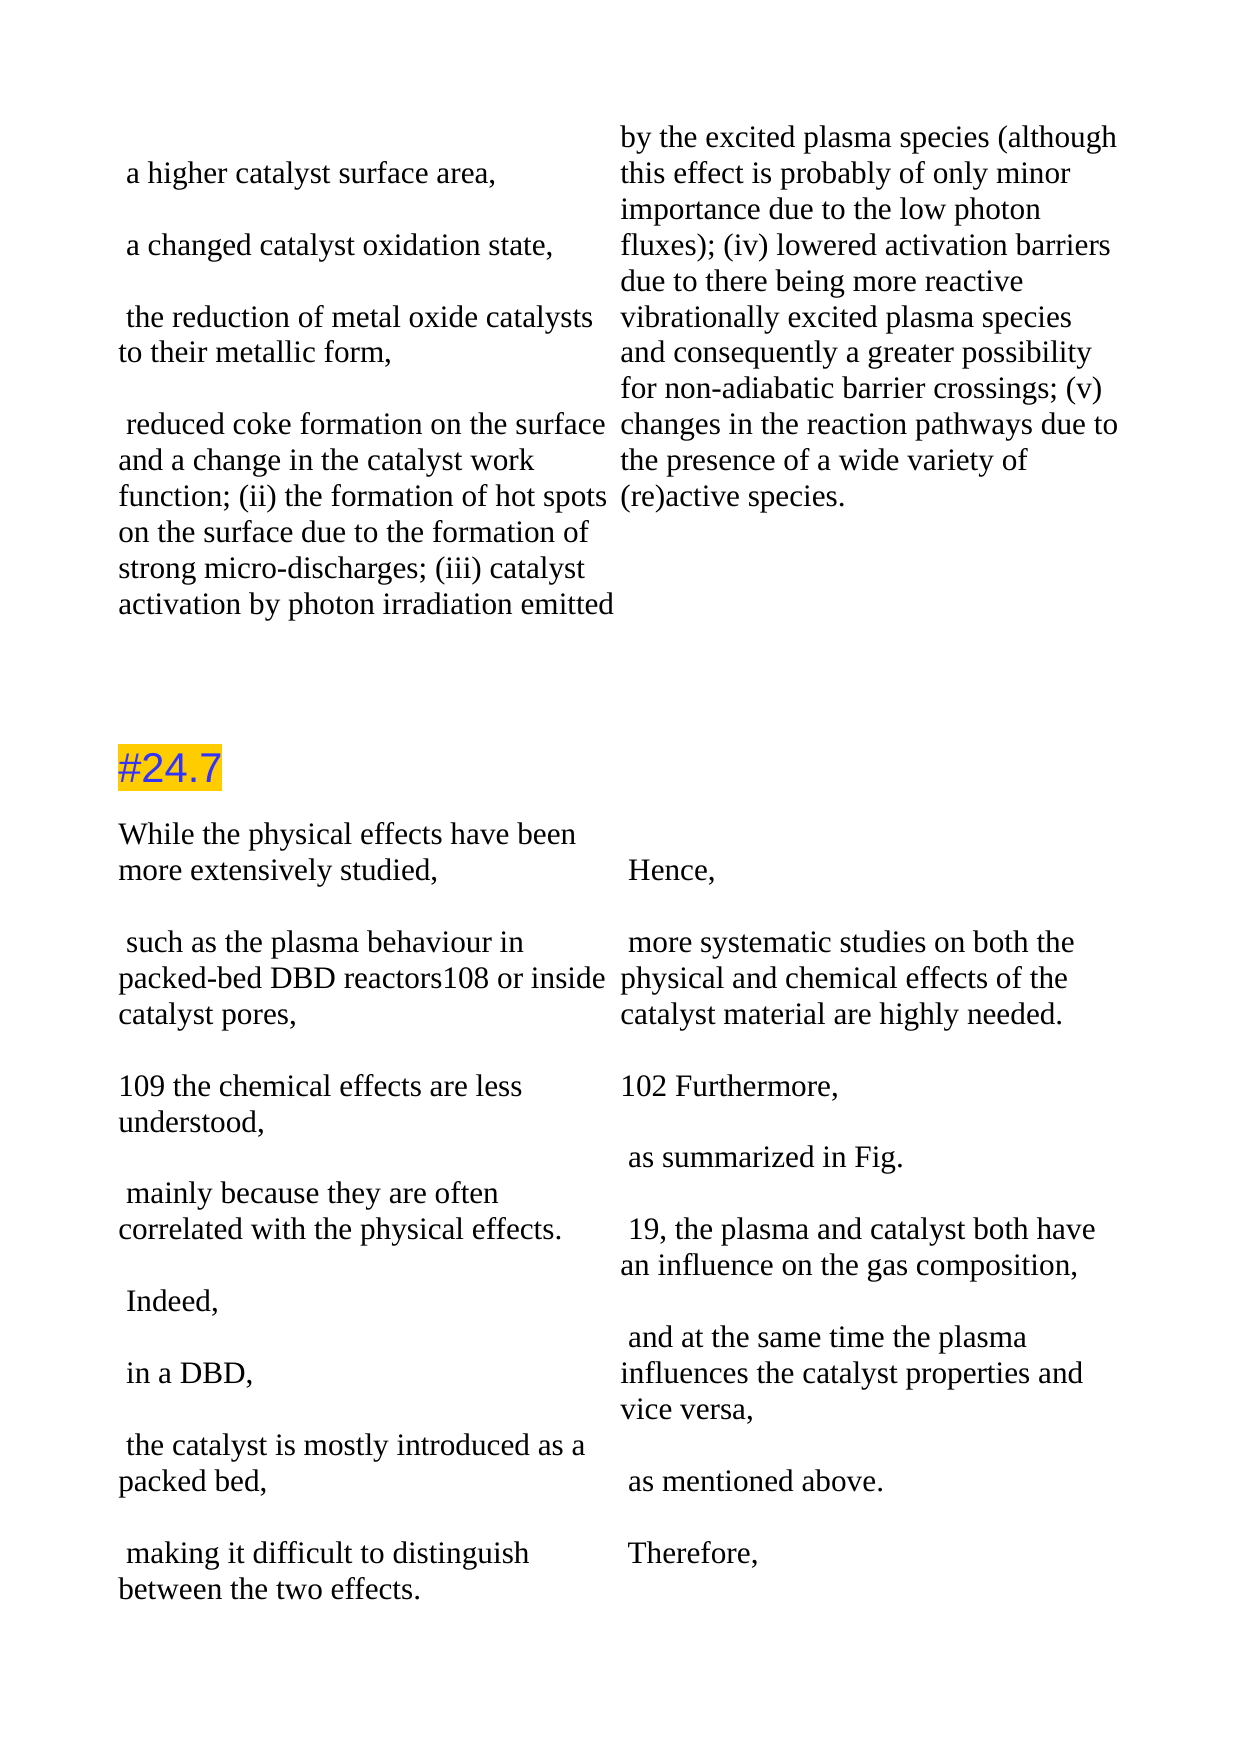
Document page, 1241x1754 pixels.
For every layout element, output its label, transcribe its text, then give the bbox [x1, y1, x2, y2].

text Indeed, [118, 1282, 620, 1318]
text 102 Furthermore, [620, 1067, 1122, 1103]
text a changed catalyst oxidation state, [118, 226, 620, 262]
text as mentioned above. [620, 1462, 1122, 1498]
text such as the plasma behaviour in packed-bed DBD reactors108 or inside catalyst pores, [118, 923, 620, 1031]
text #24.7 [118, 743, 1122, 791]
text making it difficult to distinguish between the two effects. [118, 1534, 620, 1606]
text mainly because they are often correlated with the physical effects. [118, 1175, 620, 1247]
text a higher catalyst surface area, [118, 154, 620, 190]
text Hence, [620, 851, 1122, 887]
text 19, the plasma and catalyst both have an influence on the gas composition, [620, 1211, 1122, 1282]
text the catalyst is mostly introduced as a packed bed, [118, 1426, 620, 1498]
text Therefore, [620, 1534, 1122, 1570]
text in a DBD, [118, 1354, 620, 1390]
text 109 the chemical effects are less understood, [118, 1067, 620, 1139]
text as summarized in Fig. [620, 1139, 1122, 1175]
text and at the same time the plasma influences the catalyst properties and vice versa, [620, 1318, 1122, 1426]
text While the physical effects have been more extensively studied, [118, 815, 620, 887]
text more systematic studies on both the physical and chemical effects of the catalyst material are highly needed. [620, 923, 1122, 1031]
text the reduction of metal oxide catalysts to their metallic form, [118, 298, 620, 370]
text reduced coke formation on the surface and a change in the catalyst work function; (ii) the formation of hot spots on the surface due to the formation of strong micro-discharges; (iii) catalyst activation by photon irradiation emitted by the excited plasma species (although this effect is probably of only minor importance due to the low photon fluxes); (iv) lowered activation barriers due to there being more reactive vibrationally excited plasma species and consequently a greater possibility for non-adiabatic barrier crossings; (v) changes in the reaction pathways due to the presence of a wide variety of (re)active species. [118, 118, 1122, 621]
